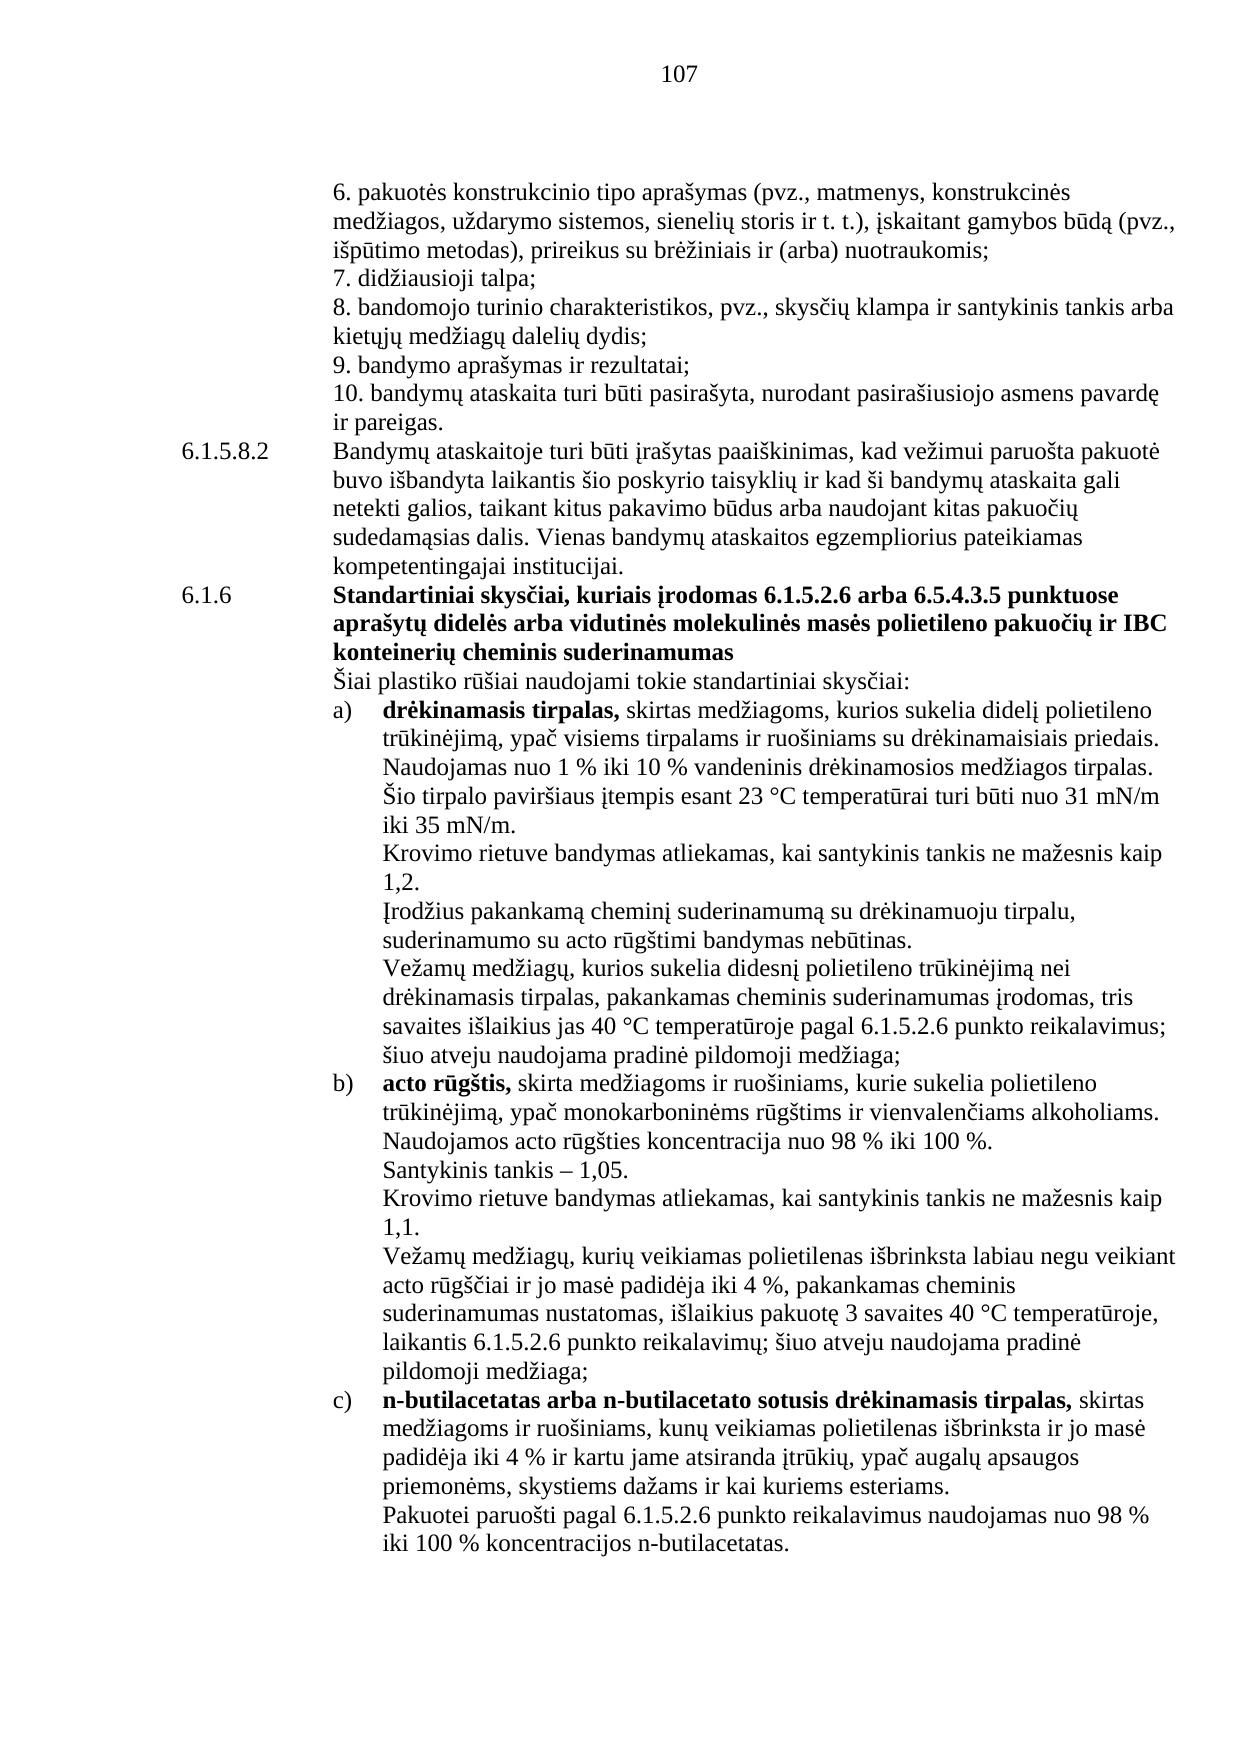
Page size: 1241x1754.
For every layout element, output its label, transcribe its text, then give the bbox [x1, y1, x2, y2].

table_cell [329, 1500, 378, 1557]
table_cell [329, 839, 378, 896]
table_cell [177, 292, 328, 350]
table_cell [324, 350, 328, 378]
table_cell [329, 752, 378, 838]
table_cell [329, 1126, 333, 1155]
table_cell [177, 177, 328, 263]
table_cell [177, 350, 181, 378]
table_cell [324, 666, 328, 695]
table_cell [177, 264, 181, 292]
table_cell b) [329, 1069, 378, 1126]
table_cell [177, 1155, 181, 1183]
table_cell [177, 1241, 328, 1385]
table_cell [177, 666, 181, 695]
table_cell [177, 1500, 328, 1557]
table_cell [324, 264, 328, 292]
table_cell [329, 1184, 378, 1241]
table_cell [374, 1155, 378, 1183]
table_cell [177, 839, 328, 896]
table_cell [177, 695, 328, 752]
table_cell [177, 1126, 181, 1155]
table_cell [324, 1155, 328, 1183]
table_cell [329, 896, 378, 953]
table_cell [177, 896, 328, 953]
table_cell [329, 954, 378, 1068]
table_cell [177, 1385, 328, 1500]
table_cell a) [329, 695, 378, 752]
table_cell [177, 954, 328, 1068]
table_cell [177, 1069, 328, 1126]
table_cell 6.1.5.8.2 [177, 436, 328, 580]
table_cell [177, 1184, 328, 1241]
table_cell [329, 1241, 378, 1385]
table_cell [177, 379, 328, 436]
table_cell [177, 752, 328, 838]
table_cell [324, 1126, 328, 1155]
table_cell 6.1.6 [177, 580, 328, 666]
table_cell c) [329, 1385, 378, 1500]
table_cell [329, 1155, 333, 1183]
table_cell [374, 1126, 378, 1155]
